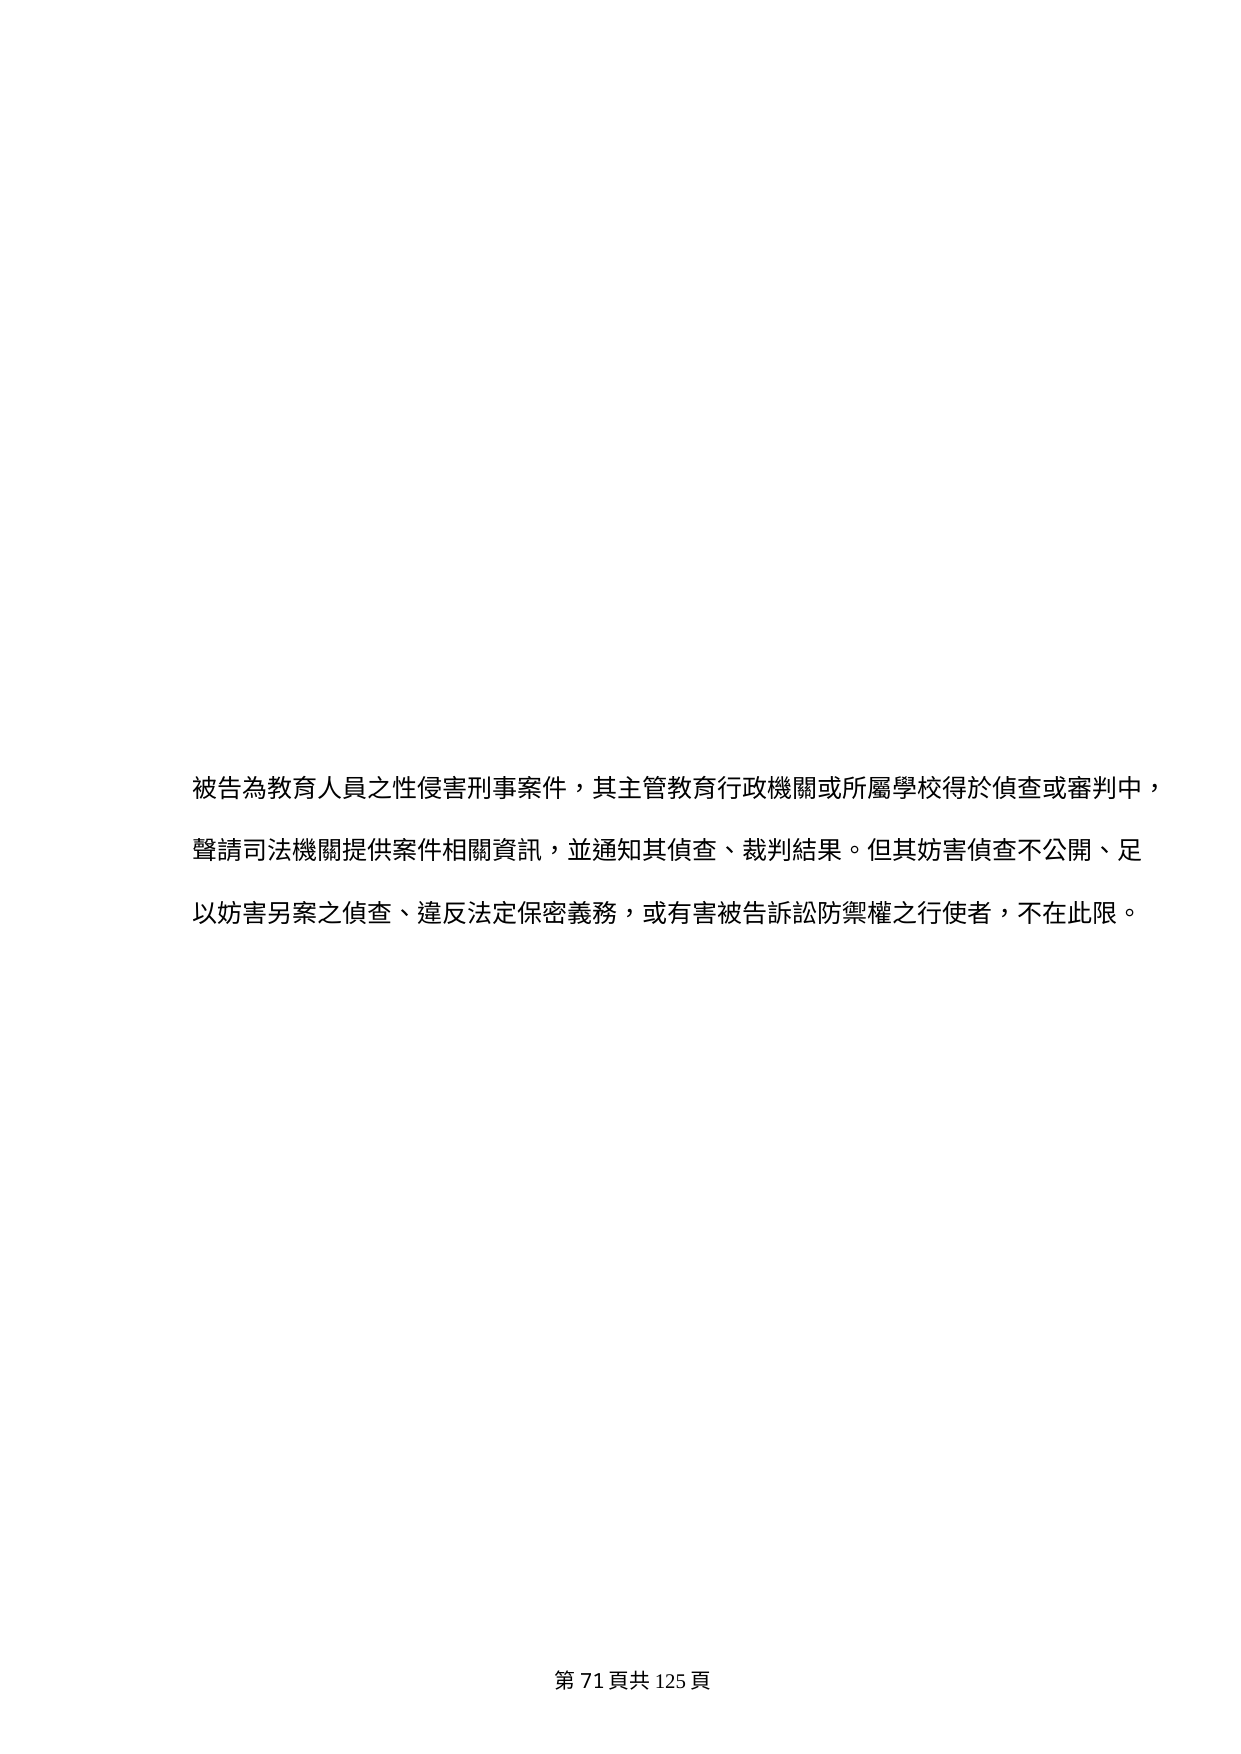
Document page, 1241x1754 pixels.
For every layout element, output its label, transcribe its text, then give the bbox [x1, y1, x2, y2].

text 被告為教育人員之性侵害刑事案件，其主管教育行政機關或所屬學校得於偵查或審判中，聲請司法機關提供案件相關資訊，並通知其偵查、裁判結果。但其妨害偵查不公開、足以妨害另案之偵查、違反法定保密義務，或有害被告訴訟防禦權之行使者，不在此限。 [192, 745, 1152, 932]
